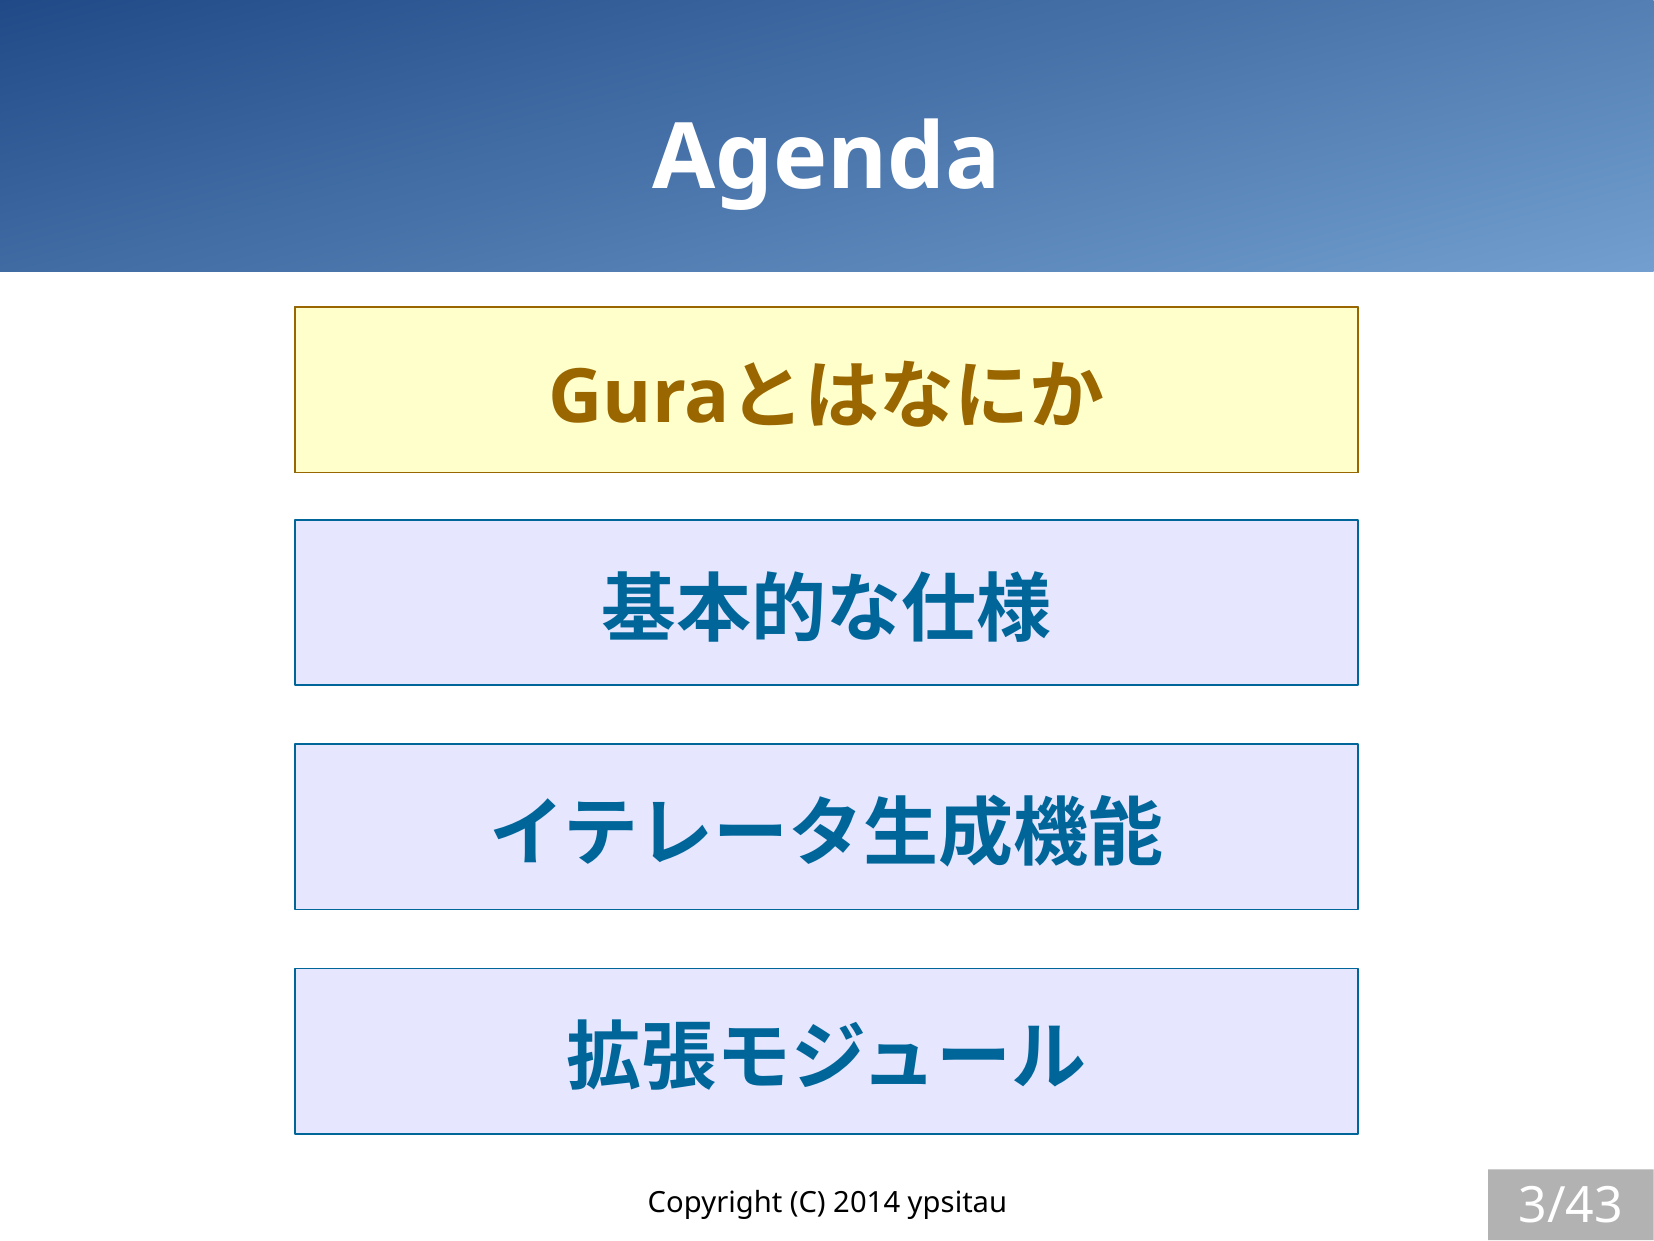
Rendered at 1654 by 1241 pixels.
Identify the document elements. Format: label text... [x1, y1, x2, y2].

text_box 基本的な仕様 [295, 519, 1359, 686]
text_box Guraとはなにか [295, 307, 1359, 473]
text_box 拡張モジュール [295, 968, 1359, 1134]
title Agenda [82, 49, 1571, 257]
text_box イテレータ生成機能 [295, 744, 1359, 910]
